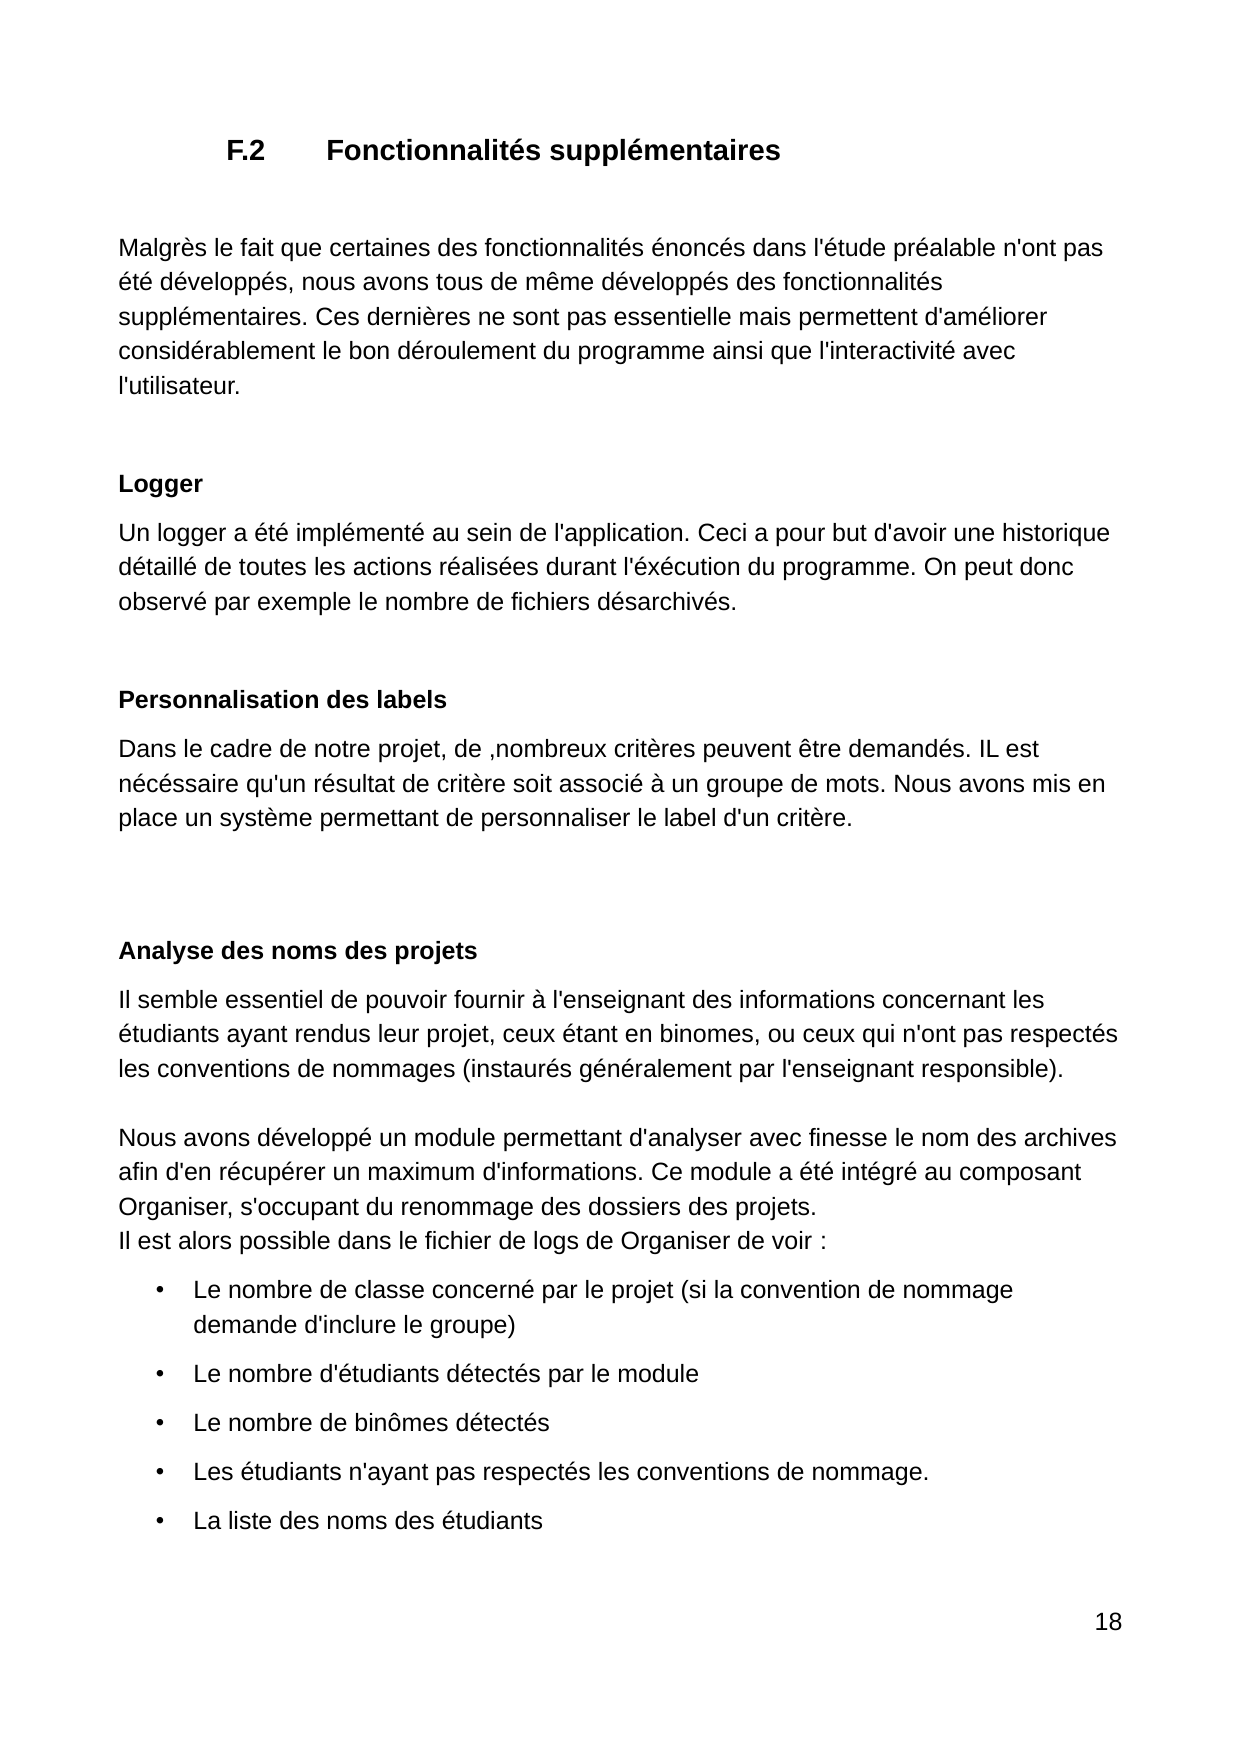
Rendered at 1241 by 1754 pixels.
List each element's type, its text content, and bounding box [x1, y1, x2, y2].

text Personnalisation des labels [118, 685, 1122, 714]
text Malgrès le fait que certaines des fonctionnalités énoncés dans l'étude préalable n'ont pas été développés, nous avons tous de même développés des fonctionnalités supplémentaires. Ces dernières ne sont pas essentielle mais permettent d'améliorer considérablement le bon déroulement du programme ainsi que l'interactivité avec l'utilisateur. [118, 233, 1122, 399]
text Analyse des noms des projets [118, 936, 1122, 964]
text Il semble essentiel de pouvoir fournir à l'enseignant des informations concernant les étudiants ayant rendus leur projet, ceux étant en binomes, ou ceux qui n'ont pas respectés les conventions de nommages (instaurés généralement par l'enseignant responsible). Nous avons développé un module permettant d'analyser avec finesse le nom des archives afin d'en récupérer un maximum d'informations. Ce module a été intégré au composant Organiser, s'occupant du renommage des dossiers des projets. Il est alors possible dans le fichier de logs de Organiser de voir : [118, 985, 1122, 1255]
list Les étudiants n'ayant pas respectés les conventions de nommage. [156, 1457, 1122, 1486]
list Le nombre de binômes détectés [156, 1408, 1122, 1437]
list Le nombre d'étudiants détectés par le module [156, 1359, 1122, 1388]
subtitle Fonctionnalités supplémentaires [178, 133, 1122, 166]
text Dans le cadre de notre projet, de ,nombreux critères peuvent être demandés. IL est nécéssaire qu'un résultat de critère soit associé à un groupe de mots. Nous avons mis en place un système permettant de personnaliser le label d'un critère. [118, 734, 1122, 866]
text Un logger a été implémenté au sein de l'application. Ceci a pour but d'avoir une historique détaillé de toutes les actions réalisées durant l'éxécution du programme. On peut donc observé par exemple le nombre de fichiers désarchivés. [118, 518, 1122, 616]
list La liste des noms des étudiants [156, 1506, 1122, 1535]
text Logger [118, 469, 1122, 498]
list Le nombre de classe concerné par le projet (si la convention de nommage demande d'inclure le groupe) [156, 1275, 1122, 1338]
